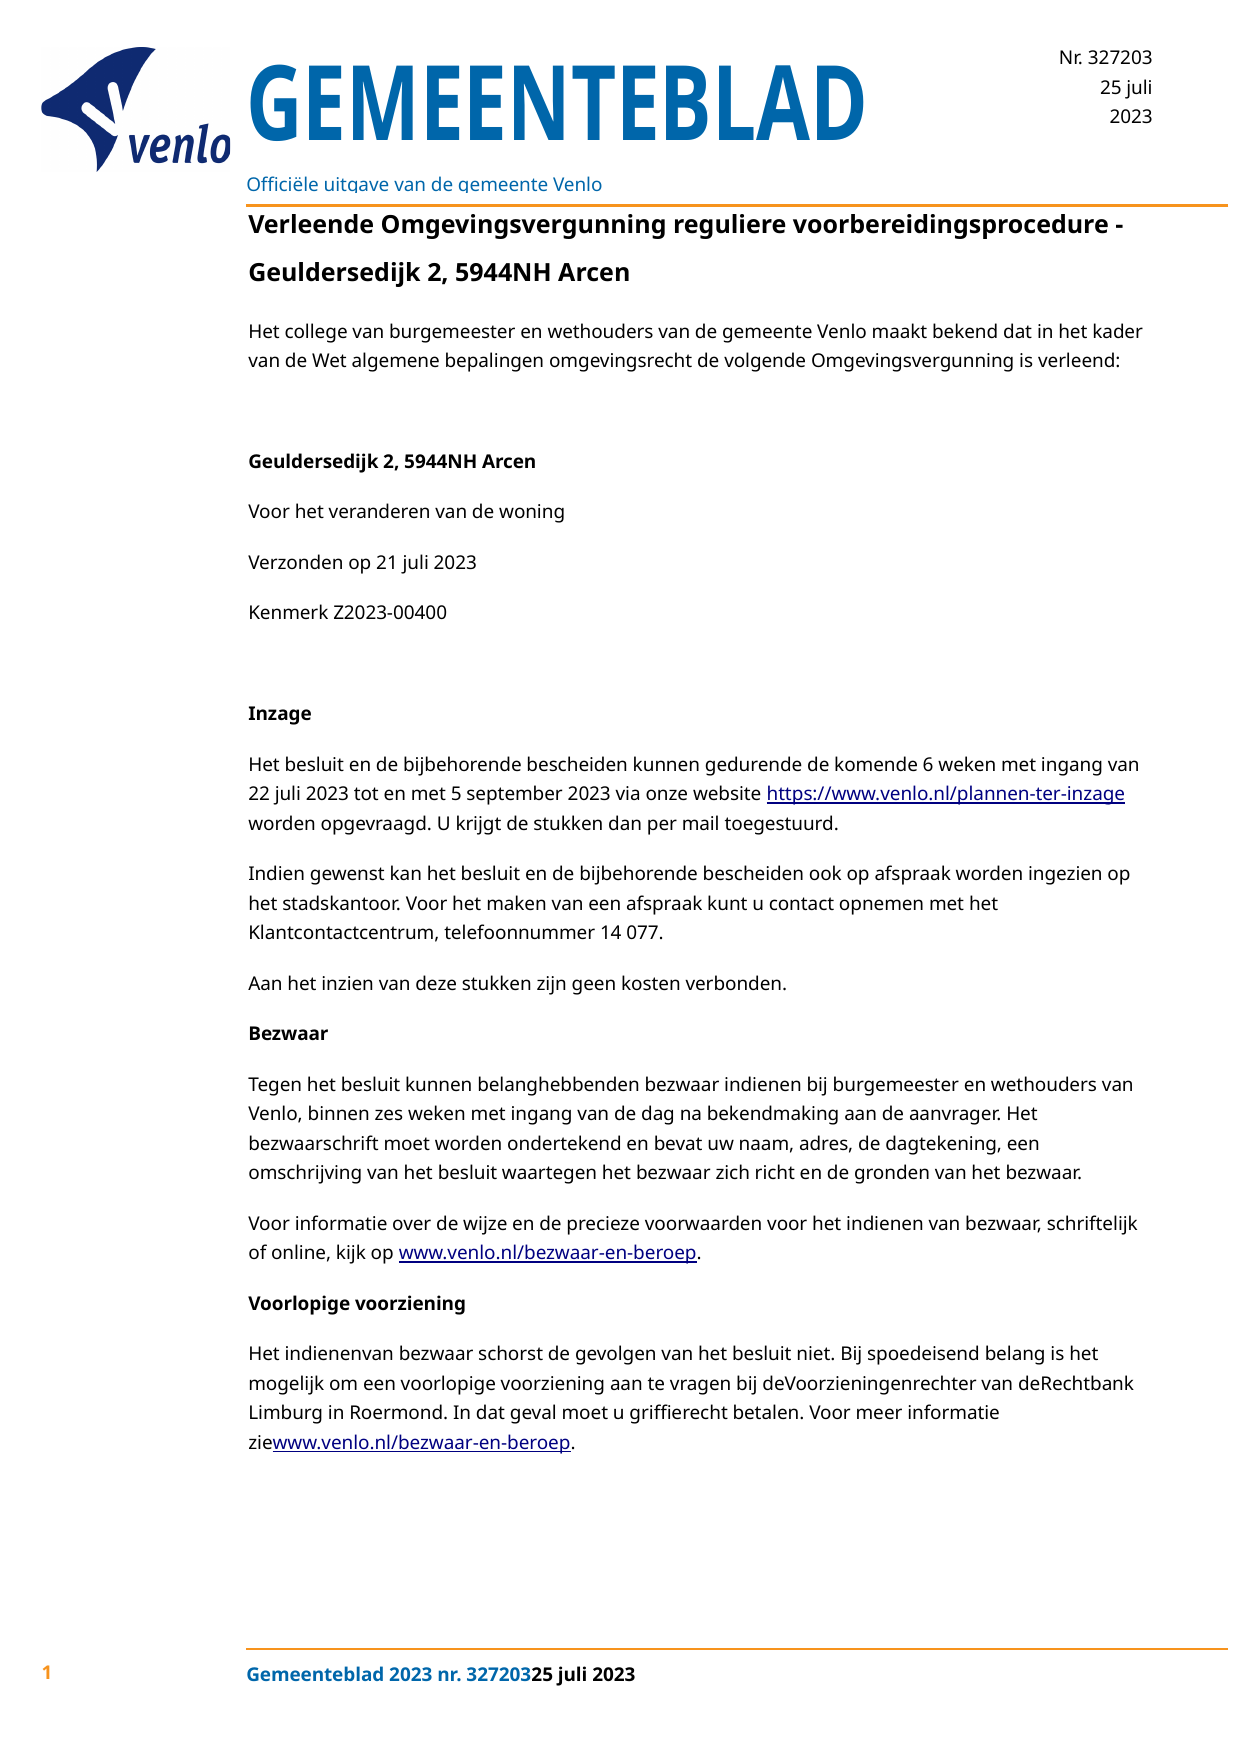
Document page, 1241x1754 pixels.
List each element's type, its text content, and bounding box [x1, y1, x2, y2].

text Het college van burgemeester en wethouders van de gemeente Venlo maakt bekend dat in het kader van de Wet algemene bepalingen omgevingsrecht de volgende Omgevingsvergunning is verleend: [248, 318, 1152, 373]
text Voorlopige voorziening [248, 1290, 1152, 1316]
text Verzonden op 21 juli 2023 [248, 549, 1152, 575]
text Het besluit en de bijbehorende bescheiden kunnen gedurende de komende 6 weken met ingang van 22 juli 2023 tot en met 5 september 2023 via onze website https://www.venlo.nl/plannen-ter-inzage worden opgevraagd. U krijgt de stukken dan per mail toegestuurd. [248, 751, 1152, 836]
text Tegen het besluit kunnen belanghebbenden bezwaar indienen bij burgemeester en wethouders van Venlo, binnen zes weken met ingang van de dag na bekendmaking aan de aanvrager. Het bezwaarschrift moet worden ondertekend en bevat uw naam, adres, de dagtekening, een omschrijving van het besluit waartegen het bezwaar zich richt en de gronden van het bezwaar. [248, 1071, 1152, 1185]
text Aan het inzien van deze stukken zijn geen kosten verbonden. [248, 970, 1152, 996]
text Het indienenvan bezwaar schorst de gevolgen van het besluit niet. Bij spoedeisend belang is het mogelijk om een voorlopige voorziening aan te vragen bij deVoorzieningenrechter van deRechtbank Limburg in Roermond. In dat geval moet u griffierecht betalen. Voor meer informatie ziewww.venlo.nl/bezwaar-en-beroep. [248, 1340, 1152, 1455]
text Bezwaar [248, 1020, 1152, 1046]
text Voor informatie over de wijze en de precieze voorwaarden voor het indienen van bezwaar, schriftelijk of online, kijk op www.venlo.nl/bezwaar-en-beroep. [248, 1210, 1152, 1265]
text Voor het veranderen van de woning [248, 499, 1152, 524]
text Indien gewenst kan het besluit en de bijbehorende bescheiden ook op afspraak worden ingezien op het stadskantoor. Voor het maken van een afspraak kunt u contact opnemen met het Klantcontactcentrum, telefoonnummer 14 077. [248, 860, 1152, 945]
text Geuldersedijk 2, 5944NH Arcen [248, 448, 1152, 474]
text Verleende Omgevingsvergunning reguliere voorbereidingsprocedure - Geuldersedijk 2, 5944NH Arcen [248, 207, 1152, 288]
text Inzage [248, 700, 1152, 726]
picture [41, 47, 231, 172]
text Kenmerk Z2023-00400 [248, 599, 1152, 625]
